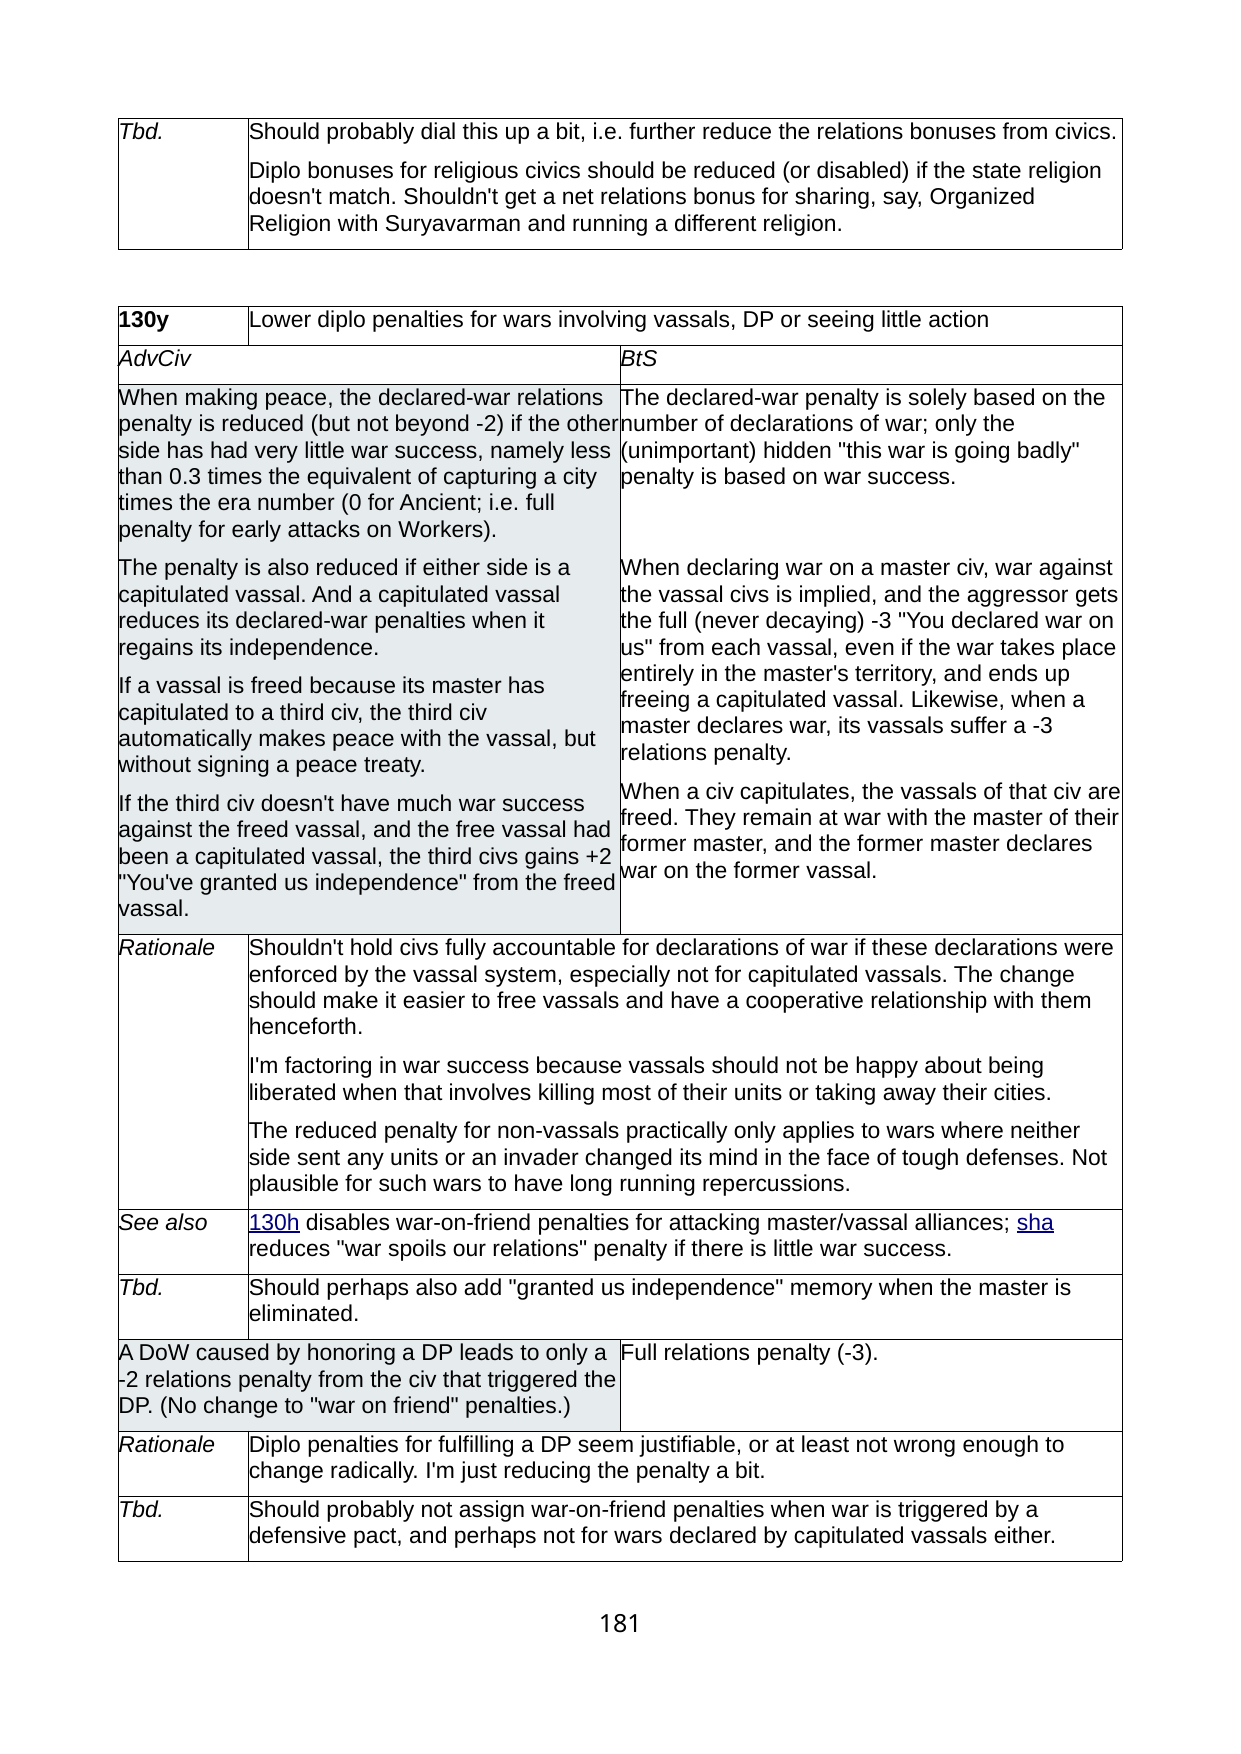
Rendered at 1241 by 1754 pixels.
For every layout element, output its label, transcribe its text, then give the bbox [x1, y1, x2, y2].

table_cell When making peace, the declared-war relations penalty is reduced (but not beyond -2) if the other side has had very little war success, namely less than 0.3 times the equivalent of capturing a city times the era number (0 for Ancient; i.e. full penalty for early attacks on Workers). The penalty is also reduced if either side is a capitulated vassal. And a capitulated vassal reduces its declared-war penalties when it regains its independence. If a vassal is freed because its master has capitulated to a third civ, the third civ automatically makes peace with the vassal, but without signing a peace treaty. If the third civ doesn't have much war success against the freed vassal, and the free vassal had been a capitulated vassal, the third civs gains +2 "You've granted us independence" from the freed vassal. [119, 385, 620, 934]
table_cell See also [119, 1210, 248, 1274]
table_cell Shouldn't hold civs fully accountable for declarations of war if these declarations were enforced by the vassal system, especially not for capitulated vassals. The change should make it easier to free vassals and have a cooperative relationship with them henceforth. I'm factoring in war success because vassals should not be happy about being liberated when that involves killing most of their units or taking away their cities. The reduced penalty for non-vassals practically only applies to wars where neither side sent any units or an invader changed its mind in the face of tough defenses. Not plausible for such wars to have long running repercussions. [249, 935, 1122, 1209]
table_cell Rationale [119, 1432, 248, 1496]
table_cell Tbd. [119, 1275, 248, 1339]
table_cell Diplo penalties for fulfilling a DP seem justifiable, or at least not wrong enough to change radically. I'm just reducing the penalty a bit. [249, 1432, 1122, 1496]
table_cell BtS [621, 346, 1122, 384]
table_cell Should probably not assign war-on-friend penalties when war is triggered by a defensive pact, and perhaps not for wars declared by capitulated vassals either. [249, 1497, 1122, 1561]
table_cell Should probably dial this up a bit, i.e. further reduce the relations bonuses from civics. Diplo bonuses for religious civics should be reduced (or disabled) if the state religion doesn't match. Shouldn't get a net relations bonus for sharing, say, Organized Religion with Suryavarman and running a different religion. [249, 119, 1122, 248]
table_header Lower diplo penalties for wars involving vassals, DP or seeing little action [249, 307, 1122, 345]
table_cell Full relations penalty (-3). [621, 1340, 1122, 1431]
table_header 130y [119, 307, 248, 345]
table_cell 130h disables war-on-friend penalties for attacking master/vassal alliances; sha reduces "war spoils our relations" penalty if there is little war success. [249, 1210, 1122, 1274]
table_cell Tbd. [119, 1497, 248, 1561]
table_cell Tbd. [119, 119, 248, 248]
table_cell Rationale [119, 935, 248, 1209]
table_cell AdvCiv [119, 346, 620, 384]
table_cell Should perhaps also add "granted us independence" memory when the master is eliminated. [249, 1275, 1122, 1339]
table_cell A DoW caused by honoring a DP leads to only a -2 relations penalty from the civ that triggered the DP. (No change to "war on friend" penalties.) [119, 1340, 620, 1431]
table_cell The declared-war penalty is solely based on the number of declarations of war; only the (unimportant) hidden "this war is going badly" penalty is based on war success. When declaring war on a master civ, war against the vassal civs is implied, and the aggressor gets the full (never decaying) -3 "You declared war on us" from each vassal, even if the war takes place entirely in the master's territory, and ends up freeing a capitulated vassal. Likewise, when a master declares war, its vassals suffer a -3 relations penalty. When a civ capitulates, the vassals of that civ are freed. They remain at war with the master of their former master, and the former master declares war on the former vassal. [621, 385, 1122, 934]
